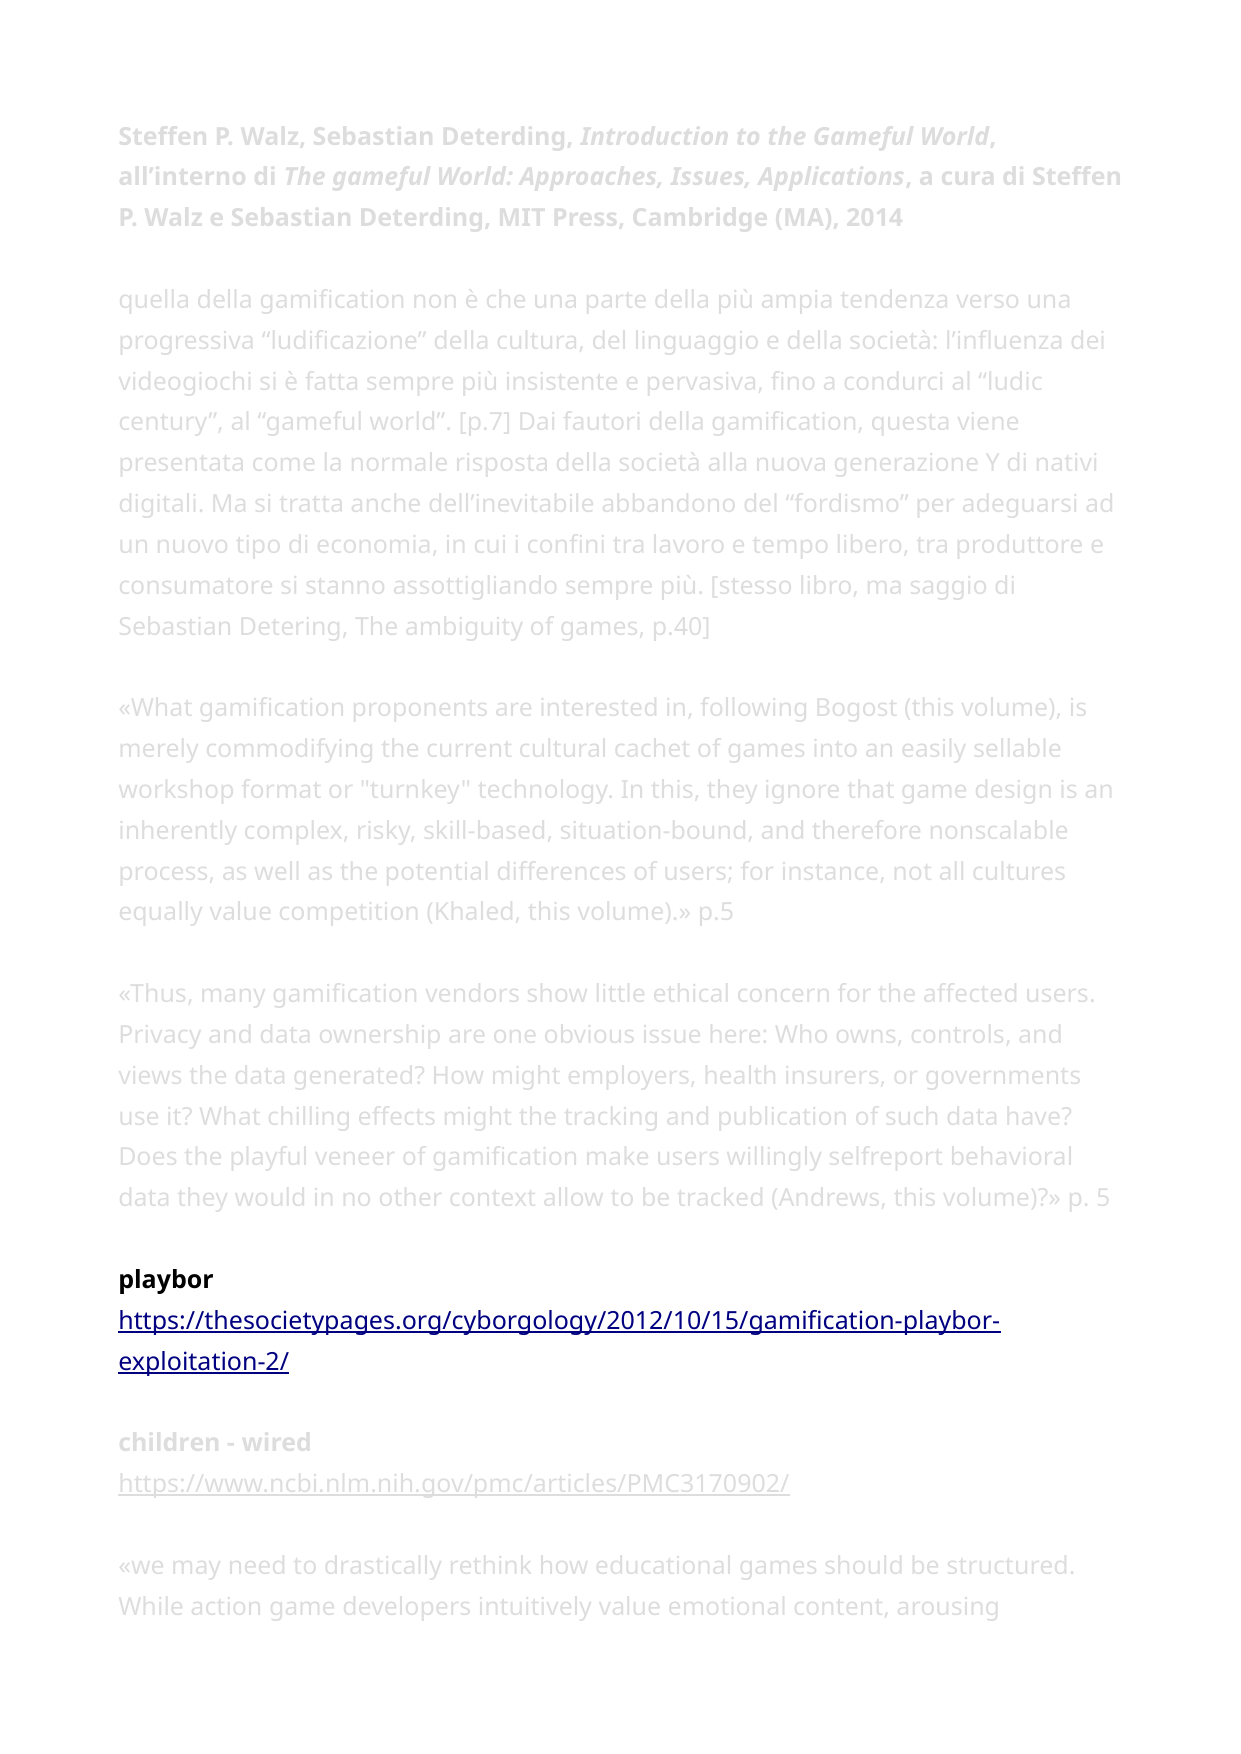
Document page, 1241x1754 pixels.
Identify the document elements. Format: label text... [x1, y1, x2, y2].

text «What gamification proponents are interested in, following Bogost (this volume), is merely commodifying the current cultural cachet of games into an easily sellable workshop format or "turnkey" technology. In this, they ignore that game design is an inherently complex, risky, skill-based, situation-bound, and therefore nonscalable process, as well as the potential differences of users; for instance, not all cultures equally value competition (Khaled, this volume).» p.5 [118, 690, 1122, 928]
text https://thesocietypages.org/cyborgology/2012/10/15/gamification-playbor-exploitation-2/ [118, 1302, 1122, 1377]
text https://www.ncbi.nlm.nih.gov/pmc/articles/PMC3170902/ [118, 1466, 1122, 1500]
text Steffen P. Walz, Sebastian Deterding, Introduction to the Gameful World, all’interno di The gameful World: Approaches, Issues, Applications, a cura di Steffen P. Walz e Sebastian Deterding, MIT Press, Cambridge (MA), 2014 [118, 118, 1122, 234]
text quella della gamification non è che una parte della più ampia tendenza verso una progressiva “ludificazione” della cultura, del linguaggio e della società: l’influenza dei videogiochi si è fatta sempre più insistente e pervasiva, fino a condurci al “ludic century”, al “gameful world”. [p.7] Dai fautori della gamification, questa viene presentata come la normale risposta della società alla nuova generazione Y di nativi digitali. Ma si tratta anche dell’inevitabile abbandono del “fordismo” per adeguarsi ad un nuovo tipo di economia, in cui i confini tra lavoro e tempo libero, tra produttore e consumatore si stanno assottigliando sempre più. [stesso libro, ma saggio di Sebastian Detering, The ambiguity of games, p.40] [118, 281, 1122, 642]
text «Thus, many gamification vendors show little ethical concern for the affected users. Privacy and data ownership are one obvious issue here: Who owns, controls, and views the data generated? How might employers, health insurers, or governments use it? What chilling effects might the tracking and publication of such data have? Does the playful veneer of gamification make users willingly selfreport behavioral data they would in no other context allow to be tracked (Andrews, this volume)?» p. 5 [118, 976, 1122, 1214]
text «we may need to drastically rethink how educational games should be structured. While action game developers intuitively value emotional content, arousing [118, 1547, 1122, 1622]
text children - wired [118, 1425, 1122, 1459]
text playbor [118, 1261, 1122, 1296]
